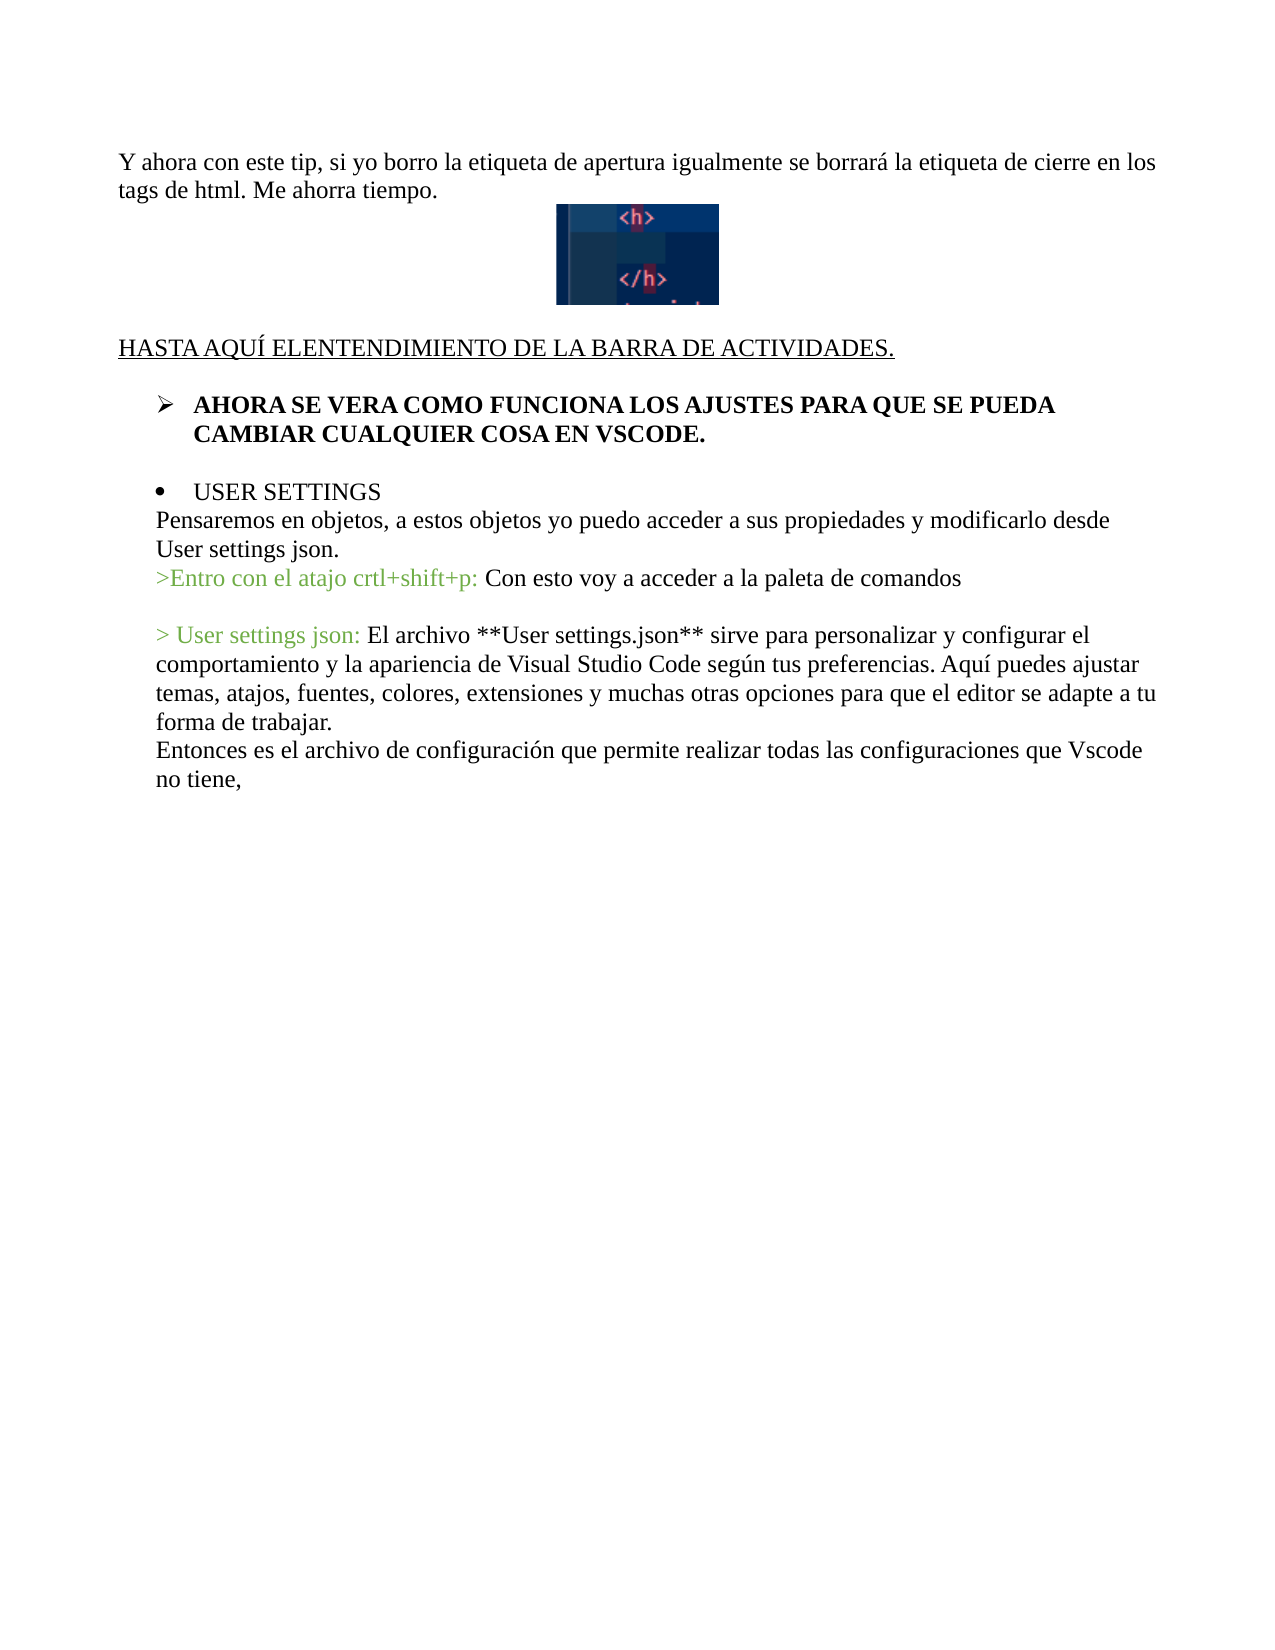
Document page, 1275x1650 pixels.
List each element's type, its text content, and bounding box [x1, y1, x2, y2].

text Y ahora con este tip, si yo borro la etiqueta de apertura igualmente se borrará la etiqueta de cierre en los tags de html. Me ahorra tiempo. [118, 147, 1157, 204]
text Pensaremos en objetos, a estos objetos yo puedo acceder a sus propiedades y modificarlo desde User settings json. [156, 506, 1157, 563]
text >Entro con el atajo crtl+shift+p: Con esto voy a acceder a la paleta de comandos [156, 563, 1157, 592]
list USER SETTINGS [156, 477, 1157, 506]
text HASTA AQUÍ ELENTENDIMIENTO DE LA BARRA DE ACTIVIDADES. [118, 333, 1157, 362]
list AHORA SE VERA COMO FUNCIONA LOS AJUSTES PARA QUE SE PUEDA CAMBIAR CUALQUIER COSA EN VSCODE. [156, 391, 1157, 448]
text > User settings json: El archivo **User settings.json** sirve para personalizar y configurar el comportamiento y la apariencia de Visual Studio Code según tus preferencias. Aquí puedes ajustar temas, atajos, fuentes, colores, extensiones y muchas otras opciones para que el editor se adapte a tu forma de trabajar. [156, 621, 1157, 736]
text Entonces es el archivo de configuración que permite realizar todas las configuraciones que Vscode no tiene, [156, 736, 1157, 793]
